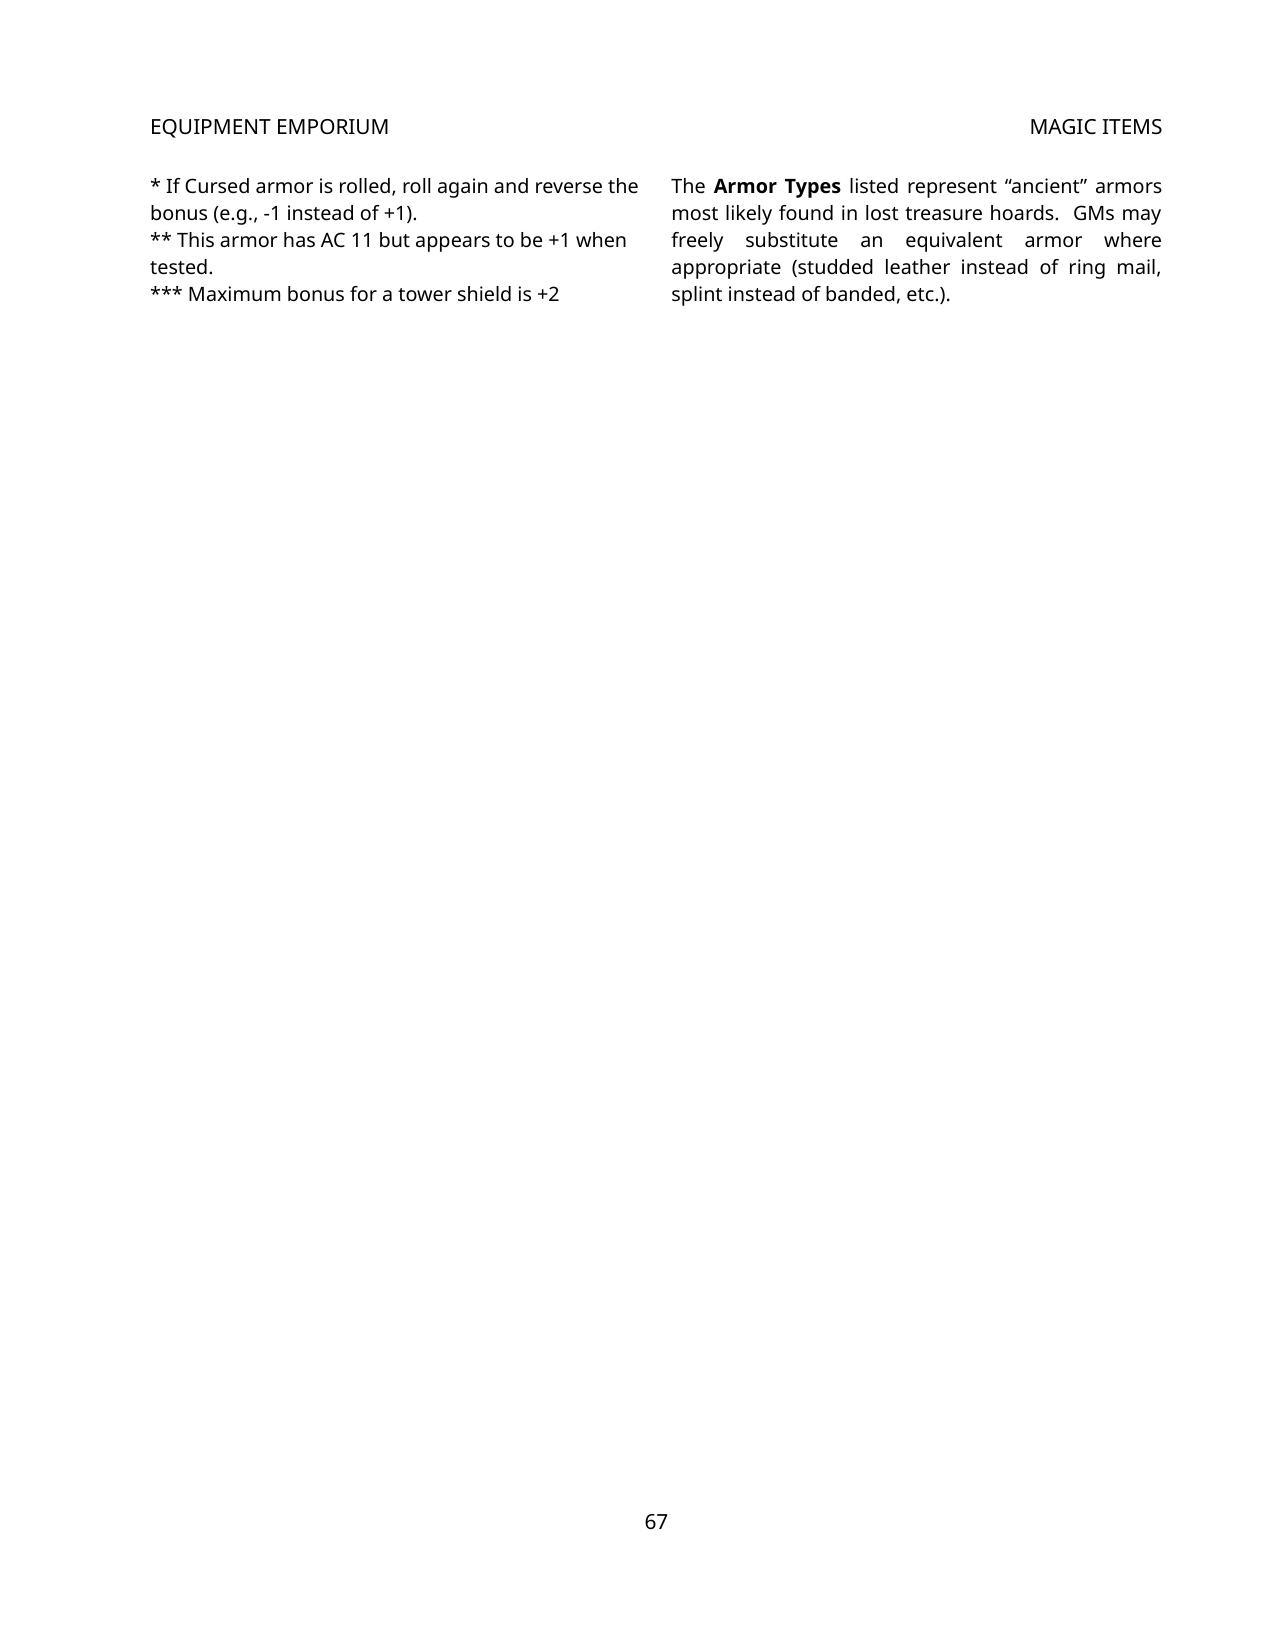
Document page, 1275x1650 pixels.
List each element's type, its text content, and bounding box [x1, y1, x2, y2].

text *** Maximum bonus for a tower shield is +2 [150, 280, 641, 307]
text ** This armor has AC 11 but appears to be +1 when tested. [150, 226, 641, 280]
text * If Cursed armor is rolled, roll again and reverse the bonus (e.g., -1 instead of +1). [150, 172, 641, 226]
text The Armor Types listed represent “ancient” armors most likely found in lost treasure hoards. GMs may freely substitute an equivalent armor where appropriate (studded leather instead of ring mail, splint instead of banded, etc.). [671, 172, 1162, 307]
